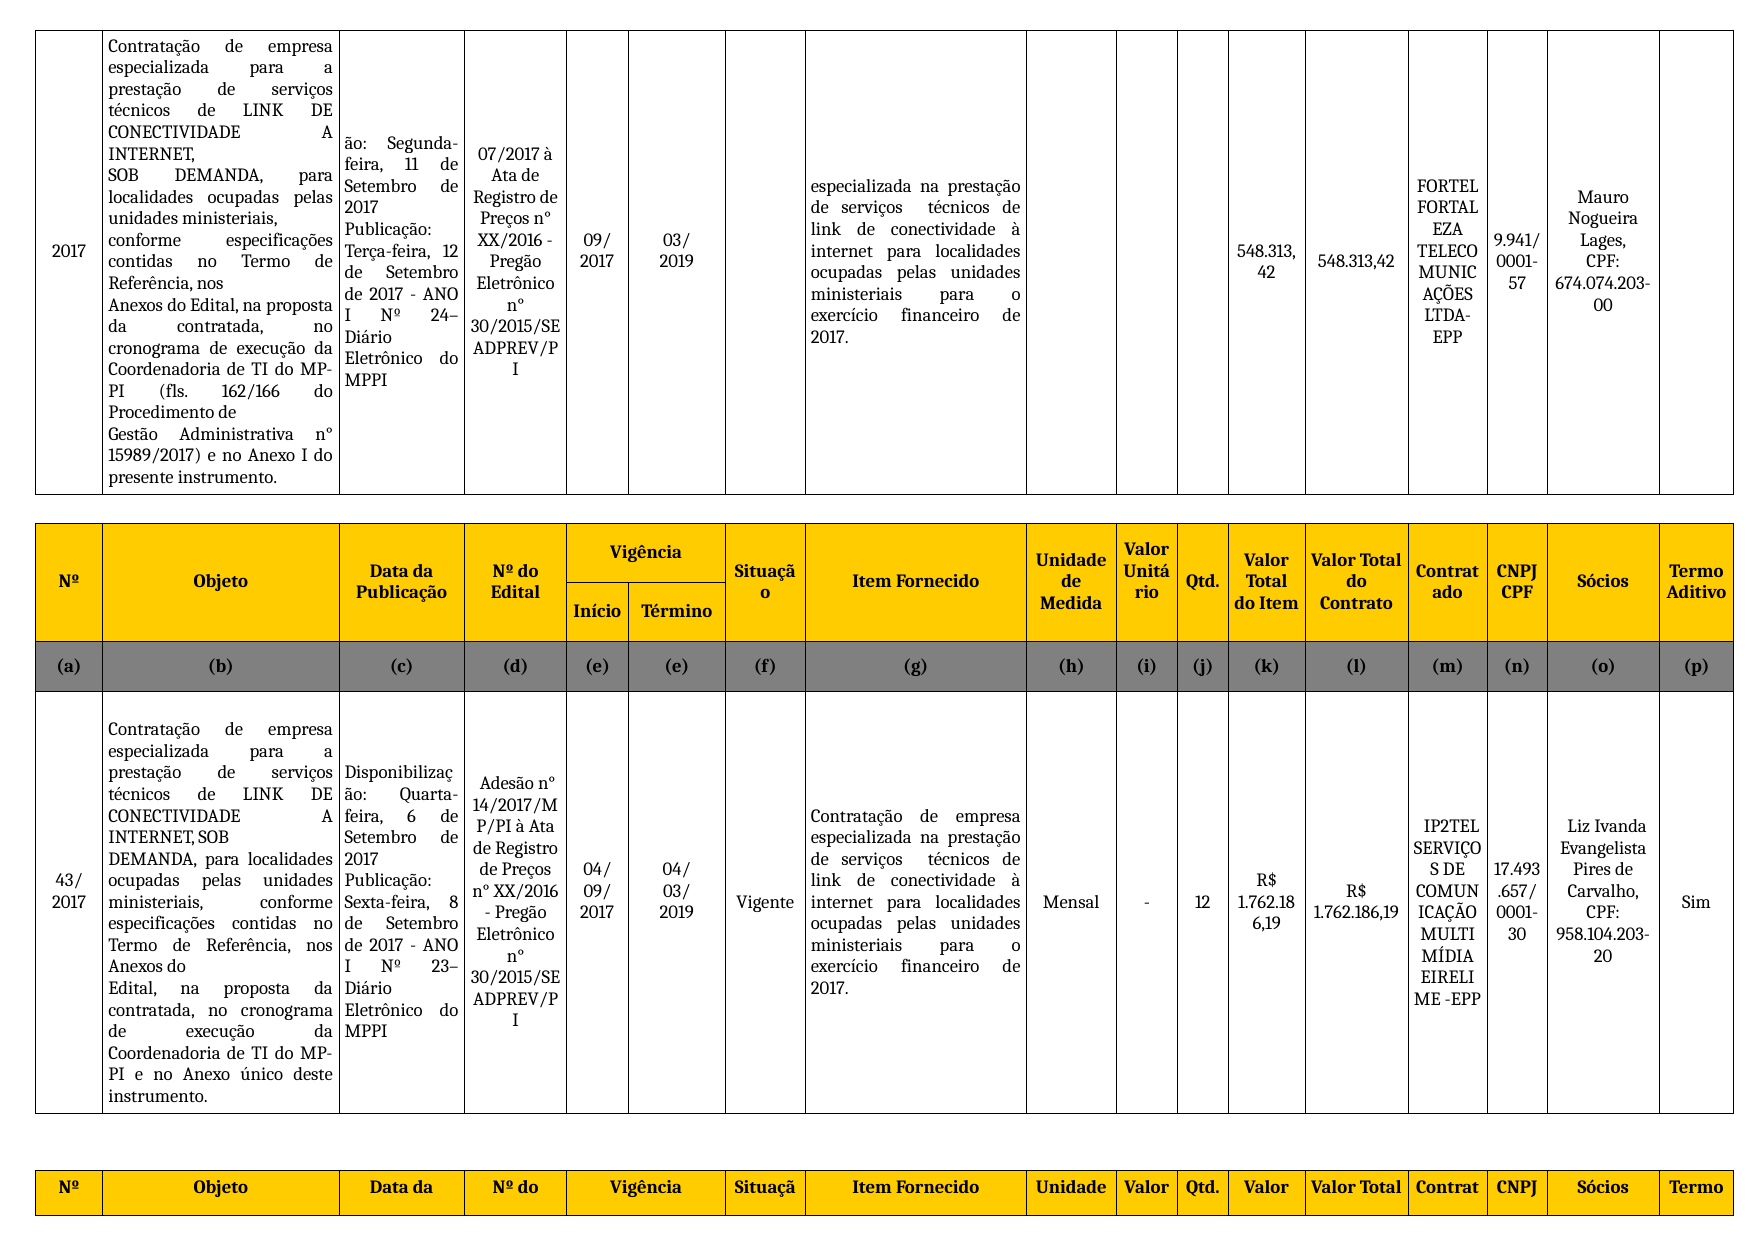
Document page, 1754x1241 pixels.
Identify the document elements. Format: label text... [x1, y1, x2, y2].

table_header Situação [726, 524, 805, 641]
table_cell - [1117, 31, 1177, 494]
table_header Objeto [103, 1171, 339, 1215]
table_cell 03/ 2019 [629, 31, 725, 494]
table_cell 04/ 09/ 2017 [567, 692, 628, 1113]
table_cell IP2TEL SERVIÇOS DE COMUNICAÇÃO MULTIMÍDIA EIRELI ME -EPP [1409, 692, 1487, 1113]
table_header Situaçã [726, 1171, 805, 1215]
table_cell 9.941/0001-57 [1488, 31, 1547, 494]
table_cell Sim [1660, 692, 1733, 1113]
table_cell (e) [629, 642, 725, 691]
table_cell Início [567, 583, 628, 641]
table_cell (o) [1548, 642, 1659, 691]
table_cell [726, 31, 805, 494]
table_header Valor Total do Contrato [1306, 524, 1408, 641]
table_header Qtd. [1178, 524, 1228, 641]
table_cell R$ 1.762.186,19 [1229, 692, 1305, 1113]
table_cell Liz Ivanda Evangelista Pires de Carvalho, CPF: 958.104.203-20 [1548, 692, 1659, 1113]
table_cell Adesão n° 14/2017/MP/PI à Ata de Registro de Preços n° XX/2016 - Pregão Eletrônico n° 30/2015/SEADPREV/PI [465, 692, 566, 1113]
table_header Vigência [567, 1171, 725, 1215]
table_cell (l) [1306, 642, 1408, 691]
table_cell (e) [567, 642, 628, 691]
table_cell (d) [465, 642, 566, 691]
table_header Unidade de Medida [1027, 524, 1116, 641]
table_header Sócios [1548, 524, 1659, 641]
table_cell 04/ 03/ 2019 [629, 692, 725, 1113]
table_header Valor Total [1306, 1171, 1408, 1215]
table_header Item Fornecido [806, 1171, 1026, 1215]
table_header Nº do [465, 1171, 566, 1215]
table_cell 07/2017 à Ata de Registro de Preços n° XX/2016 - Pregão Eletrônico n° 30/2015/SEADPREV/PI [465, 31, 566, 494]
table_cell Mauro Nogueira Lages, CPF: 674.074.203-00 [1548, 31, 1659, 494]
table_header Data da [340, 1171, 464, 1215]
table_cell Contratação de empresa especializada para a prestação de serviços técnicos de LINK DE CONECTIVIDADE A INTERNET, SOB DEMANDA, para localidades ocupadas pelas unidades ministeriais, conforme especificações contidas no Termo de Referência, nos Anexos do Edital, na proposta da contratada, no cronograma de execução da Coordenadoria de TI do MP-PI e no Anexo único deste instrumento. [103, 692, 339, 1113]
table_cell [1178, 31, 1228, 494]
table_header Termo [1660, 1171, 1733, 1215]
table_header CNPJ CPF [1488, 524, 1547, 641]
table_header Qtd. [1178, 1171, 1228, 1215]
table_header Unidade [1027, 1171, 1116, 1215]
table_cell 12 [1178, 692, 1228, 1113]
table_cell 548.313,42 [1229, 31, 1305, 494]
table_cell (b) [103, 642, 339, 691]
table_cell especializada na prestação de serviços técnicos de link de conectividade à internet para localidades ocupadas pelas unidades ministeriais para o exercício financeiro de 2017. [806, 31, 1026, 494]
table_cell Vigente [726, 692, 805, 1113]
table_header Termo Aditivo [1660, 524, 1733, 641]
table_cell [1027, 31, 1116, 494]
table_cell (i) [1117, 642, 1177, 691]
table_cell (g) [806, 642, 1026, 691]
table_header Contrat [1409, 1171, 1487, 1215]
table_cell 43/ 2017 [36, 692, 102, 1113]
table_header Contratado [1409, 524, 1487, 641]
table_header Nº [36, 1171, 102, 1215]
table_cell 2017 [36, 31, 102, 494]
table_cell Mensal [1027, 692, 1116, 1113]
table_cell (a) [36, 642, 102, 691]
table_cell (n) [1488, 642, 1547, 691]
table_header Vigência [567, 524, 725, 582]
table_header Data da Publicação [340, 524, 464, 641]
table_header Item Fornecido [806, 524, 1026, 641]
table_cell Contratação de empresa especializada para a prestação de serviços técnicos de LINK DE CONECTIVIDADE A INTERNET, SOB DEMANDA, para localidades ocupadas pelas unidades ministeriais, conforme especificações contidas no Termo de Referência, nos Anexos do Edital, na proposta da contratada, no cronograma de execução da Coordenadoria de TI do MP-PI (fls. 162/166 do Procedimento de Gestão Administrativa n° 15989/2017) e no Anexo I do presente instrumento. [103, 31, 339, 494]
table_header Nº [36, 524, 102, 641]
table_header Valor Unitário [1117, 524, 1177, 641]
table_cell - [1117, 692, 1177, 1113]
table_header Valor Total do Item [1229, 524, 1305, 641]
table_cell Disponibilização: Quarta-feira, 6 de Setembro de 2017 Publicação: Sexta-feira, 8 de Setembro de 2017 - ANO I Nº 23– Diário Eletrônico do MPPI [340, 692, 464, 1113]
table_cell 17.493.657/0001-30 [1488, 692, 1547, 1113]
table_cell Término [629, 583, 725, 641]
table_cell 548.313,42 [1306, 31, 1408, 494]
table_header Nº do Edital [465, 524, 566, 641]
table_cell 09/ 2017 [567, 31, 628, 494]
table_header Objeto [103, 524, 339, 641]
table_cell (m) [1409, 642, 1487, 691]
table_cell Contratação de empresa especializada na prestação de serviços técnicos de link de conectividade à internet para localidades ocupadas pelas unidades ministeriais para o exercício financeiro de 2017. [806, 692, 1026, 1113]
table_cell [1660, 31, 1733, 494]
table_header Valor [1229, 1171, 1305, 1215]
table_cell (j) [1178, 642, 1228, 691]
table_cell ão: Segunda-feira, 11 de Setembro de 2017 Publicação: Terça-feira, 12 de Setembro de 2017 - ANO I Nº 24– Diário Eletrônico do MPPI [340, 31, 464, 494]
table_cell (k) [1229, 642, 1305, 691]
table_header Valor [1117, 1171, 1177, 1215]
table_cell FORTEL FORTALEZA TELECOMUNICAÇÕES LTDA-EPP [1409, 31, 1487, 494]
table_header CNPJ [1488, 1171, 1547, 1215]
table_cell R$ 1.762.186,19 [1306, 692, 1408, 1113]
table_cell (h) [1027, 642, 1116, 691]
table_cell (p) [1660, 642, 1733, 691]
table_cell (f) [726, 642, 805, 691]
table_header Sócios [1548, 1171, 1659, 1215]
table_cell (c) [340, 642, 464, 691]
